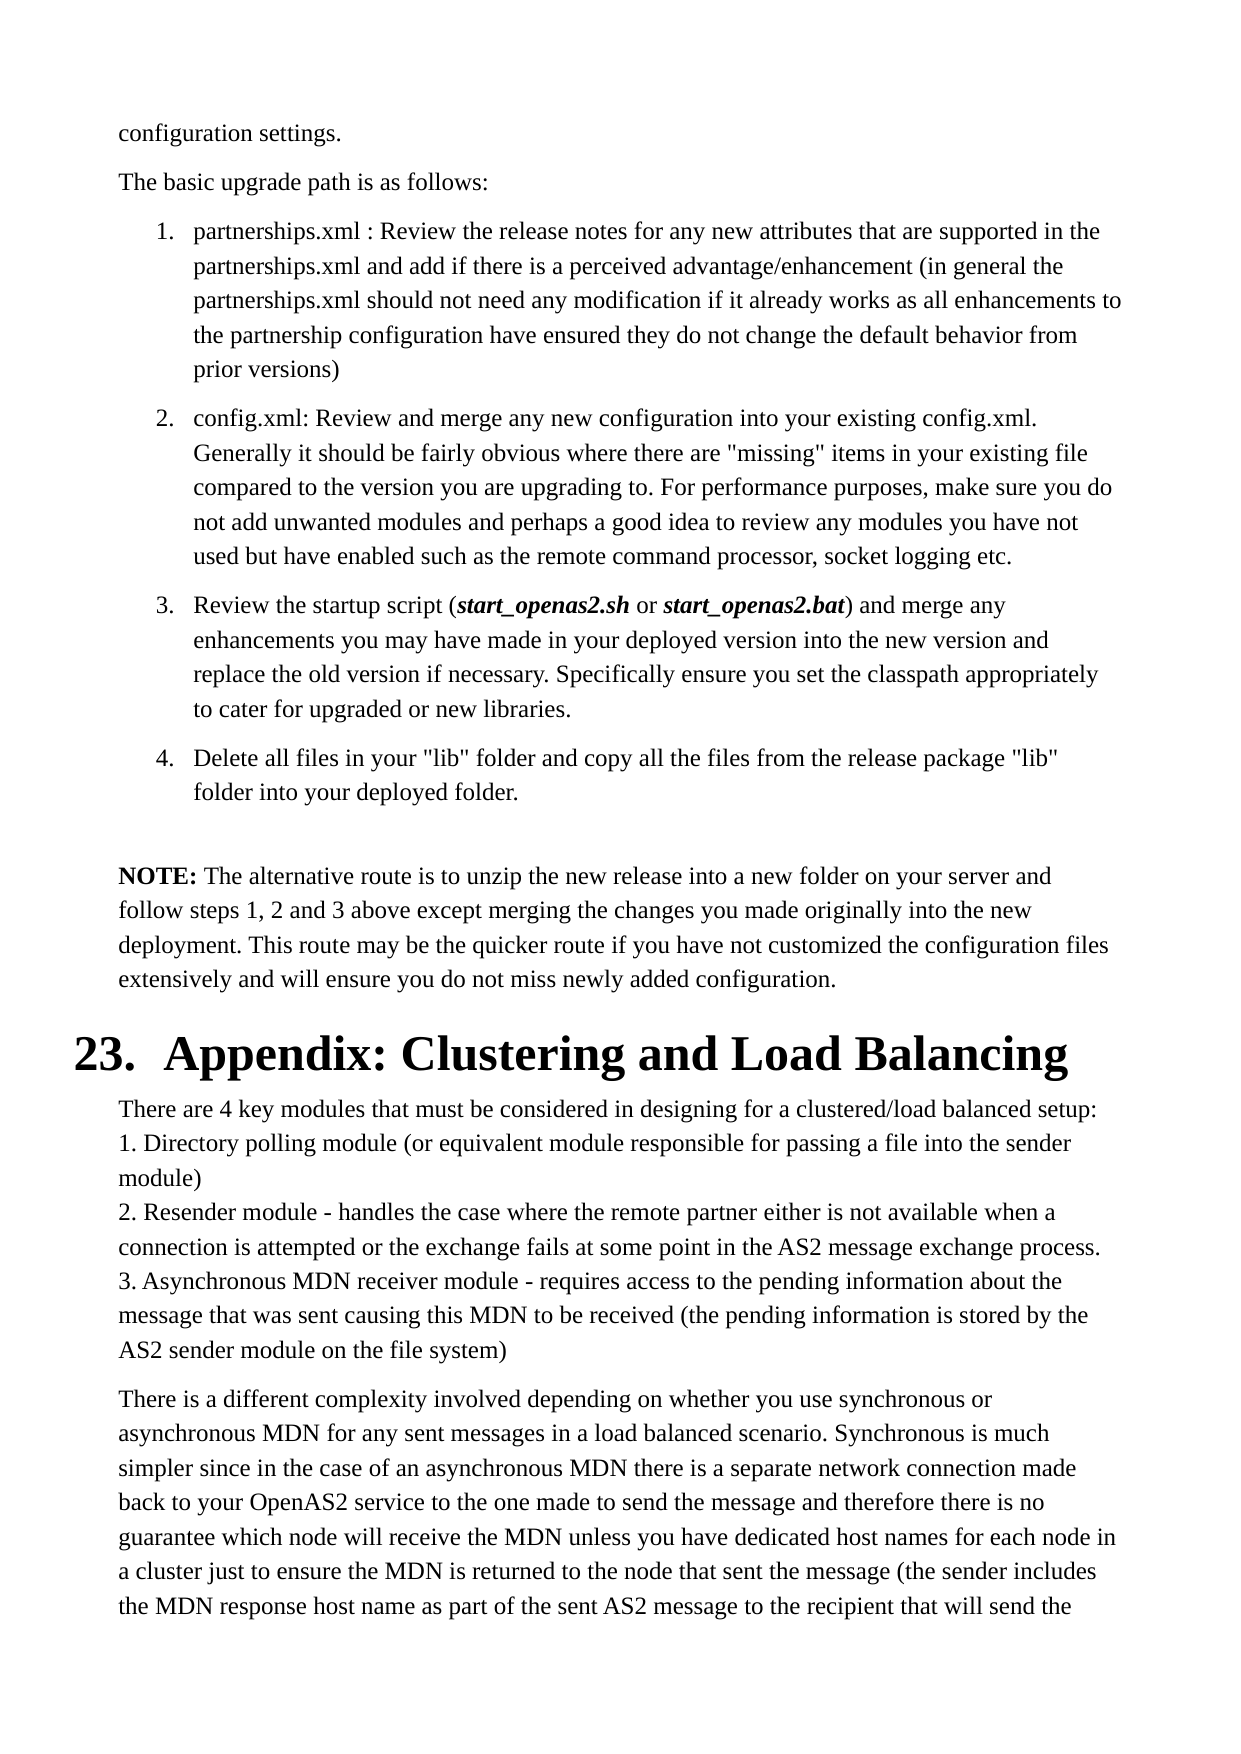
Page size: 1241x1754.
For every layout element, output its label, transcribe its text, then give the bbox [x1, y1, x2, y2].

text The basic upgrade path is as follows: [118, 167, 1122, 196]
subtitle Appendix: Clustering and Load Balancing [73, 1024, 1122, 1081]
text There are 4 key modules that must be considered in designing for a clustered/load balanced setup: 1. Directory polling module (or equivalent module responsible for passing a file into the sender module) 2. Resender module - handles the case where the remote partner either is not available when a connection is attempted or the exchange fails at some point in the AS2 message exchange process. 3. Asynchronous MDN receiver module - requires access to the pending information about the message that was sent causing this MDN to be received (the pending information is stored by the AS2 sender module on the file system) [118, 1094, 1122, 1364]
list Review the startup script (start_openas2.sh or start_openas2.bat) and merge any enhancements you may have made in your deployed version into the new version and replace the old version if necessary. Specifically ensure you set the classpath appropriately to cater for upgraded or new libraries. [156, 590, 1122, 722]
text There is a different complexity involved depending on whether you use synchronous or asynchronous MDN for any sent messages in a load balanced scenario. Synchronous is much simpler since in the case of an asynchronous MDN there is a separate network connection made back to your OpenAS2 service to the one made to send the message and therefore there is no guarantee which node will receive the MDN unless you have dedicated host names for each node in a cluster just to ensure the MDN is returned to the node that sent the message (the sender includes the MDN response host name as part of the sent AS2 message to the recipient that will send the [118, 1384, 1122, 1620]
text configuration settings. [118, 118, 1122, 147]
list partnerships.xml : Review the release notes for any new attributes that are supported in the partnerships.xml and add if there is a perceived advantage/enhancement (in general the partnerships.xml should not need any modification if it already works as all enhancements to the partnership configuration have ensured they do not change the default behavior from prior versions) [156, 216, 1122, 383]
text NOTE: The alternative route is to unzip the new release into a new folder on your server and follow steps 1, 2 and 3 above except merging the changes you made originally into the new deployment. This route may be the quicker route if you have not customized the configuration files extensively and will ensure you do not miss newly added configuration. [118, 861, 1122, 993]
list config.xml: Review and merge any new configuration into your existing config.xml. Generally it should be fairly obvious where there are "missing" items in your existing file compared to the version you are upgrading to. For performance purposes, make sure you do not add unwanted modules and perhaps a good idea to review any modules you have not used but have enabled such as the remote command processor, socket logging etc. [156, 403, 1122, 570]
list Delete all files in your "lib" folder and copy all the files from the release package "lib" folder into your deployed folder. [156, 743, 1122, 840]
